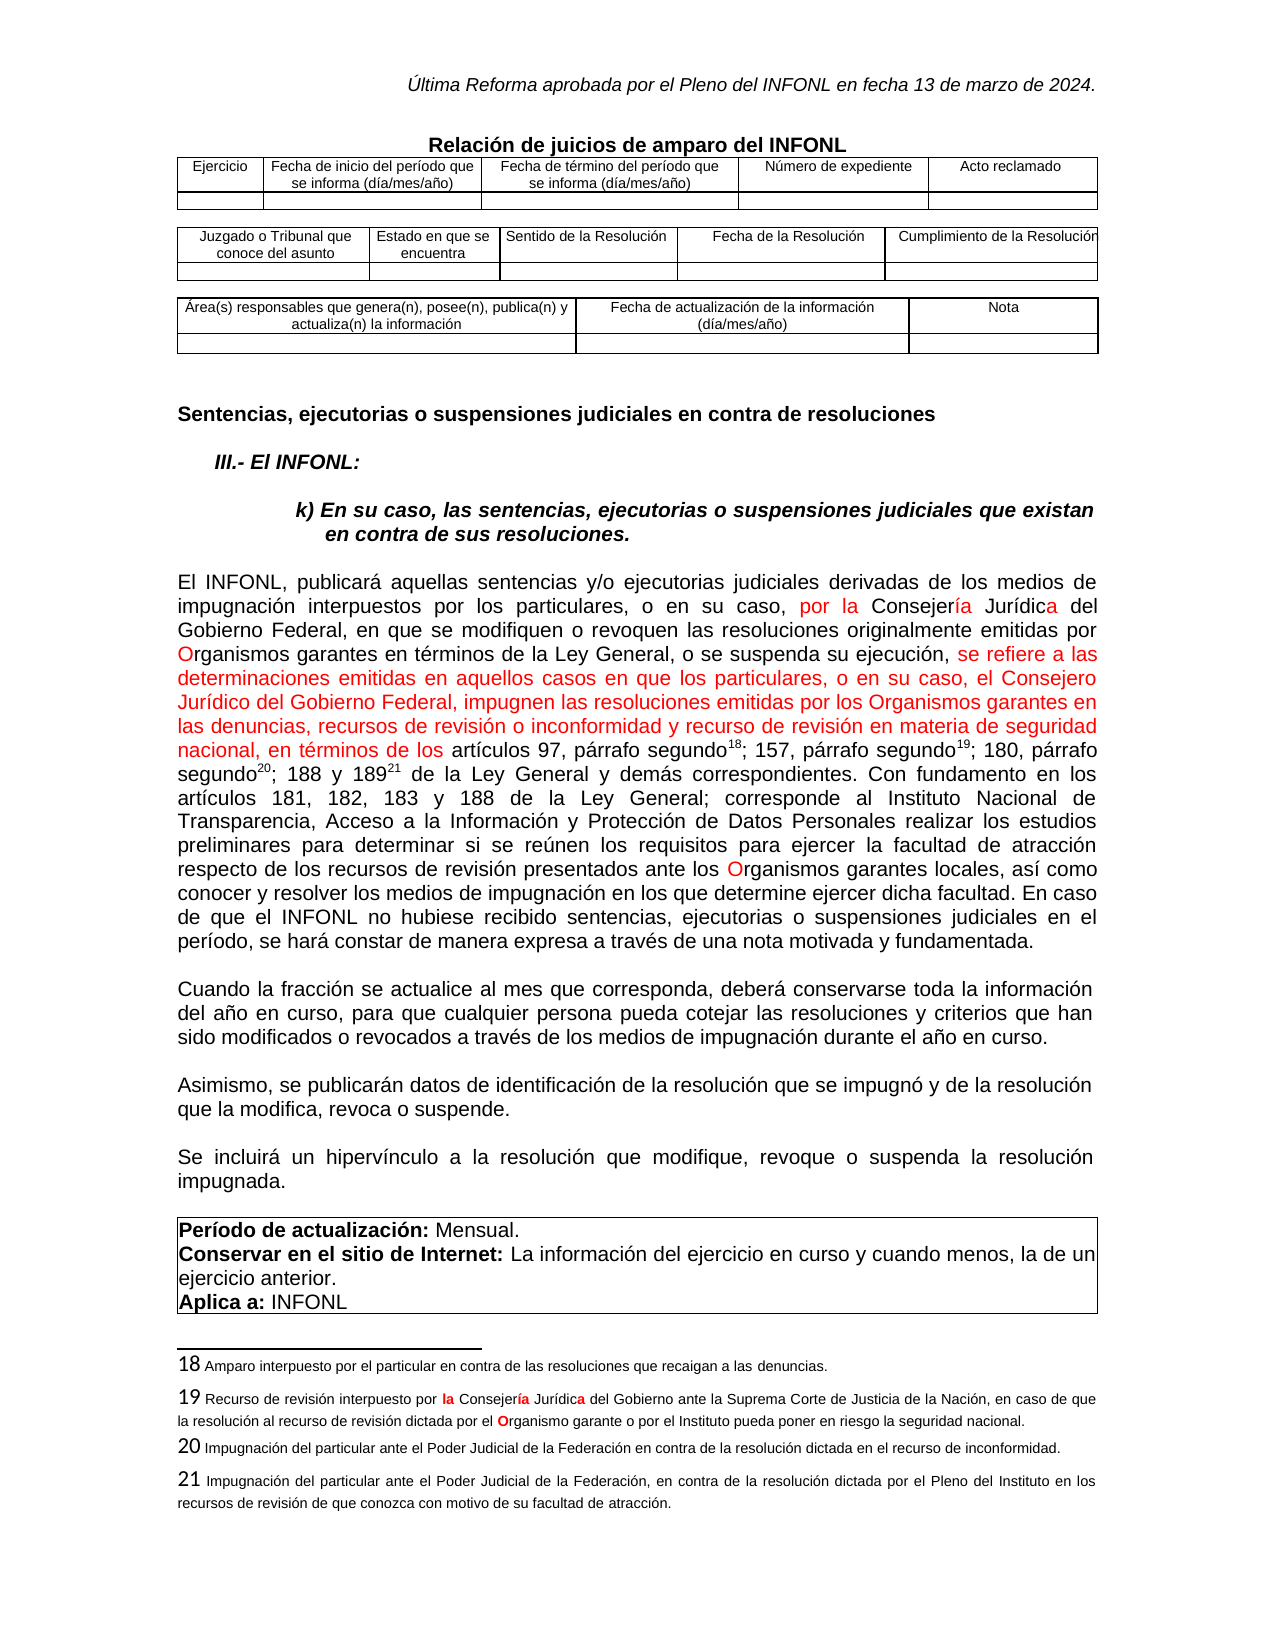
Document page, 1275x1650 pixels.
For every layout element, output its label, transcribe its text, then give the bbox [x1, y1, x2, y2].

table_header Cumplimiento de la Resolución [886, 228, 1097, 262]
table_header Fecha de término del período que se informa (día/mes/año) [482, 158, 738, 191]
table_header Acto reclamado [929, 158, 1097, 191]
table_cell [264, 193, 481, 209]
text Aplica a: INFONL [178, 1288, 1097, 1313]
text Cuando la fracción se actualice al mes que corresponda, deberá conservarse toda la información del año en curso, para que cualquier persona pueda cotejar las resoluciones y criterios que han sido modificados o revocados a través de los medios de impugnación durante el año en curso. [177, 977, 1094, 1049]
table_header Sentido de la Resolución [501, 228, 677, 262]
text Sentencias, ejecutorias o suspensiones judiciales en contra de resoluciones [177, 402, 1098, 426]
text Relación de juicios de amparo del INFONL [177, 133, 1098, 157]
table_cell [501, 263, 677, 279]
table_cell [178, 193, 263, 209]
list Recurso de revisión interpuesto por la Consejería Jurídica del Gobierno ante la Suprema Corte de Justicia de la Nación, en caso de que la resolución al recurso de revisión dictada por el Organismo garante o por el Instituto pueda poner en riesgo la seguridad nacional. [177, 1382, 1098, 1429]
list Amparo interpuesto por el particular en contra de las resoluciones que recaigan a las denuncias. [177, 1349, 1098, 1378]
text Se incluirá un hipervínculo a la resolución que modifique, revoque o suspenda la resolución impugnada. [177, 1145, 1094, 1193]
table_header Fecha de actualización de la información (día/mes/año) [577, 299, 908, 332]
table_header Área(s) responsables que genera(n), posee(n), publica(n) y actualiza(n) la información [178, 299, 575, 332]
table_header Fecha de inicio del período que se informa (día/mes/año) [264, 158, 481, 191]
table_cell [739, 193, 928, 209]
table_header Estado en que se encuentra [370, 228, 499, 262]
text Período de actualización: Mensual. [178, 1218, 1097, 1241]
text Conservar en el sitio de Internet: La información del ejercicio en curso y cuando menos, la de un ejercicio anterior. [178, 1241, 1097, 1288]
list Impugnación del particular ante el Poder Judicial de la Federación, en contra de la resolución dictada por el Pleno del Instituto en los recursos de revisión de que conozca con motivo de su facultad de atracción. [177, 1464, 1098, 1511]
list Impugnación del particular ante el Poder Judicial de la Federación en contra de la resolución dictada en el recurso de inconformidad. [177, 1432, 1098, 1459]
table_cell [178, 334, 575, 353]
table_header Nota [910, 299, 1097, 332]
table_cell [910, 334, 1097, 353]
table_header Ejercicio [178, 158, 263, 191]
table_cell [577, 334, 908, 353]
table_header Juzgado o Tribunal que conoce del asunto [178, 228, 369, 262]
text El INFONL, publicará aquellas sentencias y/o ejecutorias judiciales derivadas de los medios de impugnación interpuestos por los particulares, o en su caso, por la Consejería Jurídica del Gobierno Federal, en que se modifiquen o revoquen las resoluciones originalmente emitidas por Organismos garantes en términos de la Ley General, o se suspenda su ejecución, se refiere a las determinaciones emitidas en aquellos casos en que los particulares, o en su caso, el Consejero Jurídico del Gobierno Federal, impugnen las resoluciones emitidas por los Organismos garantes en las denuncias, recursos de revisión o inconformidad y recurso de revisión en materia de seguridad nacional, en términos de los artículos 97, párrafo segundo; 157, párrafo segundo; 180, párrafo segundo; 188 y 189 de la Ley General y demás correspondientes. Con fundamento en los artículos 181, 182, 183 y 188 de la Ley General; corresponde al Instituto Nacional de Transparencia, Acceso a la Información y Protección de Datos Personales realizar los estudios preliminares para determinar si se reúnen los requisitos para ejercer la facultad de atracción respecto de los recursos de revisión presentados ante los Organismos garantes locales, así como conocer y resolver los medios de impugnación en los que determine ejercer dicha facultad. En caso de que el INFONL no hubiese recibido sentencias, ejecutorias o suspensiones judiciales en el período, se hará constar de manera expresa a través de una nota motivada y fundamentada. [177, 570, 1098, 953]
table_cell [678, 263, 884, 279]
table_header Número de expediente [739, 158, 928, 191]
text Asimismo, se publicarán datos de identificación de la resolución que se impugnó y de la resolución que la modifica, revoca o suspende. [177, 1073, 1094, 1121]
table_header Fecha de la Resolución [678, 228, 884, 262]
table_cell [929, 193, 1097, 209]
table_cell [370, 263, 499, 279]
text III.- El INFONL: [214, 450, 1009, 474]
table_cell [178, 263, 369, 279]
table_cell [886, 263, 1097, 279]
table_cell [482, 193, 738, 209]
text k) En su caso, las sentencias, ejecutorias o suspensiones judiciales que existan en contra de sus resoluciones. [295, 498, 1098, 546]
